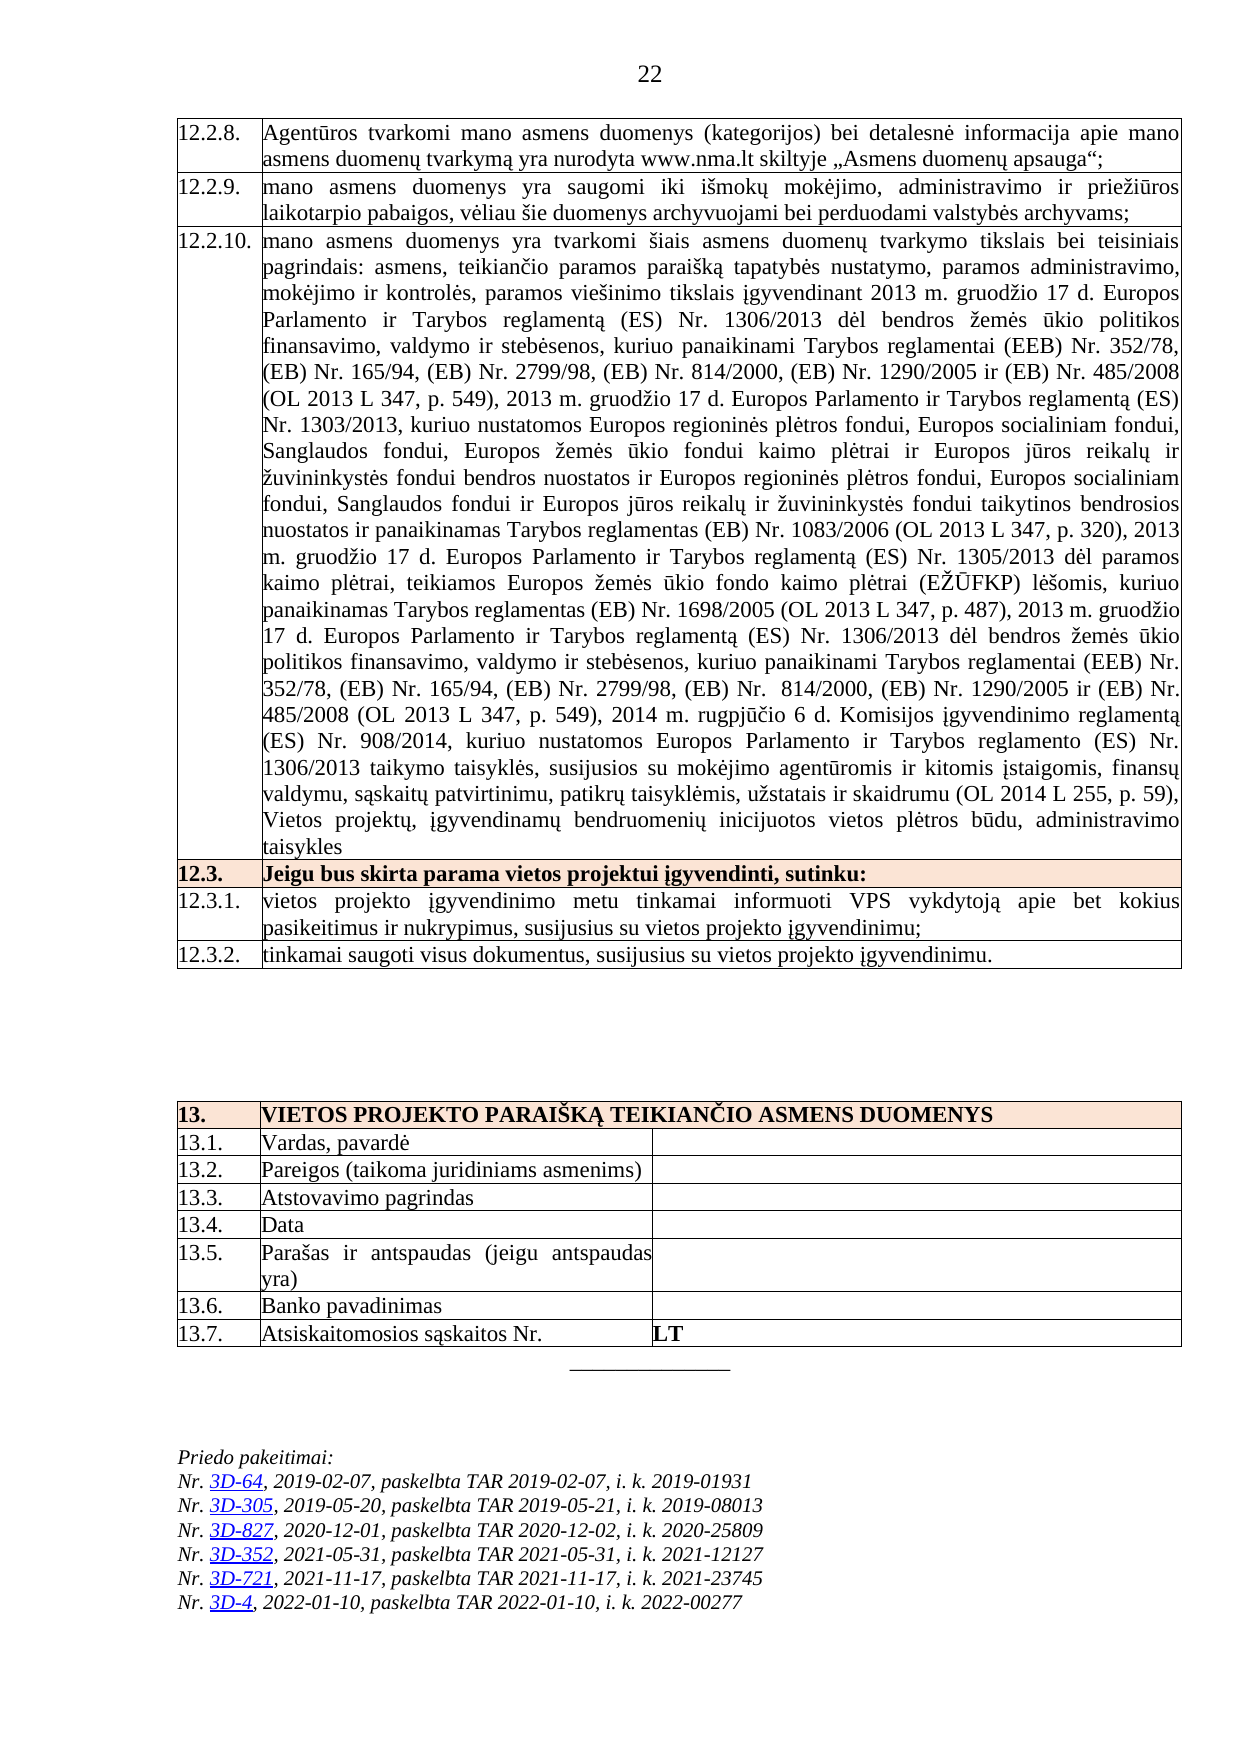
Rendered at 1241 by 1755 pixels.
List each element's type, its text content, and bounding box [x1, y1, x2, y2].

table_cell [653, 1129, 1181, 1155]
table_cell 12.3. [178, 860, 262, 887]
table_cell [653, 1239, 1181, 1291]
table_cell Agentūros tvarkomi mano asmens duomenys (kategorijos) bei detalesnė informacija apie mano asmens duomenų tvarkymą yra nurodyta www.nma.lt skiltyje „Asmens duomenų apsauga“; [263, 119, 1181, 172]
text Nr. 3D-721, 2021-11-17, paskelbta TAR 2021-11-17, i. k. 2021-23745 [177, 1566, 1122, 1590]
table_cell 13.3. [178, 1184, 260, 1210]
table_cell 13.5. [178, 1239, 260, 1291]
table_cell LT [653, 1320, 1181, 1346]
table_cell [653, 1211, 1181, 1237]
table_cell [653, 1156, 1181, 1183]
text Priedo pakeitimai: [177, 1445, 1122, 1469]
table_cell Parašas ir antspaudas (jeigu antspaudas yra) [261, 1239, 652, 1291]
table_cell Atsiskaitomosios sąskaitos Nr. [261, 1320, 652, 1346]
table_cell vietos projekto įgyvendinimo metu tinkamai informuoti VPS vykdytoją apie bet kokius pasikeitimus ir nukrypimus, susijusius su vietos projekto įgyvendinimu; [263, 888, 1181, 940]
text Nr. 3D-4, 2022-01-10, paskelbta TAR 2022-01-10, i. k. 2022-00277 [177, 1590, 1122, 1614]
table_cell 13.6. [178, 1292, 260, 1319]
table_cell [653, 1292, 1181, 1319]
table_header 13. [178, 1102, 260, 1128]
table_cell Banko pavadinimas [261, 1292, 652, 1319]
table_cell [653, 1184, 1181, 1210]
table_cell tinkamai saugoti visus dokumentus, susijusius su vietos projekto įgyvendinimu. [263, 941, 1181, 968]
text Nr. 3D-305, 2019-05-20, paskelbta TAR 2019-05-21, i. k. 2019-08013 [177, 1493, 1122, 1517]
table_cell 12.3.2. [178, 941, 262, 968]
table_header VIETOS PROJEKTO PARAIŠKĄ TEIKIANČIO ASMENS DUOMENYS [261, 1102, 1181, 1128]
table_cell 13.4. [178, 1211, 260, 1237]
text ______________ [177, 1347, 1122, 1373]
text Nr. 3D-352, 2021-05-31, paskelbta TAR 2021-05-31, i. k. 2021-12127 [177, 1542, 1122, 1566]
text Nr. 3D-827, 2020-12-01, paskelbta TAR 2020-12-02, i. k. 2020-25809 [177, 1517, 1122, 1542]
table_cell 12.3.1. [178, 888, 262, 940]
table_cell Vardas, pavardė [261, 1129, 652, 1155]
table_cell 12.2.10. [178, 227, 262, 859]
table_cell Atstovavimo pagrindas [261, 1184, 652, 1210]
table_cell 13.2. [178, 1156, 260, 1183]
table_cell 13.7. [178, 1320, 260, 1346]
table_cell mano asmens duomenys yra saugomi iki išmokų mokėjimo, administravimo ir priežiūros laikotarpio pabaigos, vėliau šie duomenys archyvuojami bei perduodami valstybės archyvams; [263, 173, 1181, 226]
text Nr. 3D-64, 2019-02-07, paskelbta TAR 2019-02-07, i. k. 2019-01931 [177, 1469, 1122, 1493]
table_cell 12.2.9. [178, 173, 262, 226]
table_cell mano asmens duomenys yra tvarkomi šiais asmens duomenų tvarkymo tikslais bei teisiniais pagrindais: asmens, teikiančio paramos paraišką tapatybės nustatymo, paramos administravimo, mokėjimo ir kontrolės, paramos viešinimo tikslais įgyvendinant 2013 m. gruodžio 17 d. Europos Parlamento ir Tarybos reglamentą (ES) Nr. 1306/2013 dėl bendros žemės ūkio politikos finansavimo, valdymo ir stebėsenos, kuriuo panaikinami Tarybos reglamentai (EEB) Nr. 352/78, (EB) Nr. 165/94, (EB) Nr. 2799/98, (EB) Nr. 814/2000, (EB) Nr. 1290/2005 ir (EB) Nr. 485/2008 (OL 2013 L 347, p. 549), 2013 m. gruodžio 17 d. Europos Parlamento ir Tarybos reglamentą (ES) Nr. 1303/2013, kuriuo nustatomos Europos regioninės plėtros fondui, Europos socialiniam fondui, Sanglaudos fondui, Europos žemės ūkio fondui kaimo plėtrai ir Europos jūros reikalų ir žuvininkystės fondui bendros nuostatos ir Europos regioninės plėtros fondui, Europos socialiniam fondui, Sanglaudos fondui ir Europos jūros reikalų ir žuvininkystės fondui taikytinos bendrosios nuostatos ir panaikinamas Tarybos reglamentas (EB) Nr. 1083/2006 (OL 2013 L 347, p. 320), 2013 m. gruodžio 17 d. Europos Parlamento ir Tarybos reglamentą (ES) Nr. 1305/2013 dėl paramos kaimo plėtrai, teikiamos Europos žemės ūkio fondo kaimo plėtrai (EŽŪFKP) lėšomis, kuriuo panaikinamas Tarybos reglamentas (EB) Nr. 1698/2005 (OL 2013 L 347, p. 487), 2013 m. gruodžio 17 d. Europos Parlamento ir Tarybos reglamentą (ES) Nr. 1306/2013 dėl bendros žemės ūkio politikos finansavimo, valdymo ir stebėsenos, kuriuo panaikinami Tarybos reglamentai (EEB) Nr. 352/78, (EB) Nr. 165/94, (EB) Nr. 2799/98, (EB) Nr. 814/2000, (EB) Nr. 1290/2005 ir (EB) Nr. 485/2008 (OL 2013 L 347, p. 549), 2014 m. rugpjūčio 6 d. Komisijos įgyvendinimo reglamentą (ES) Nr. 908/2014, kuriuo nustatomos Europos Parlamento ir Tarybos reglamento (ES) Nr. 1306/2013 taikymo taisyklės, susijusios su mokėjimo agentūromis ir kitomis įstaigomis, finansų valdymu, sąskaitų patvirtinimu, patikrų taisyklėmis, užstatais ir skaidrumu (OL 2014 L 255, p. 59), Vietos projektų, įgyvendinamų bendruomenių inicijuotos vietos plėtros būdu, administravimo taisykles [263, 227, 1181, 859]
table_cell 12.2.8. [178, 119, 262, 172]
table_cell Data [261, 1211, 652, 1237]
table_cell Jeigu bus skirta parama vietos projektui įgyvendinti, sutinku: [263, 860, 1181, 887]
table_cell Pareigos (taikoma juridiniams asmenims) [261, 1156, 652, 1183]
table_cell 13.1. [178, 1129, 260, 1155]
